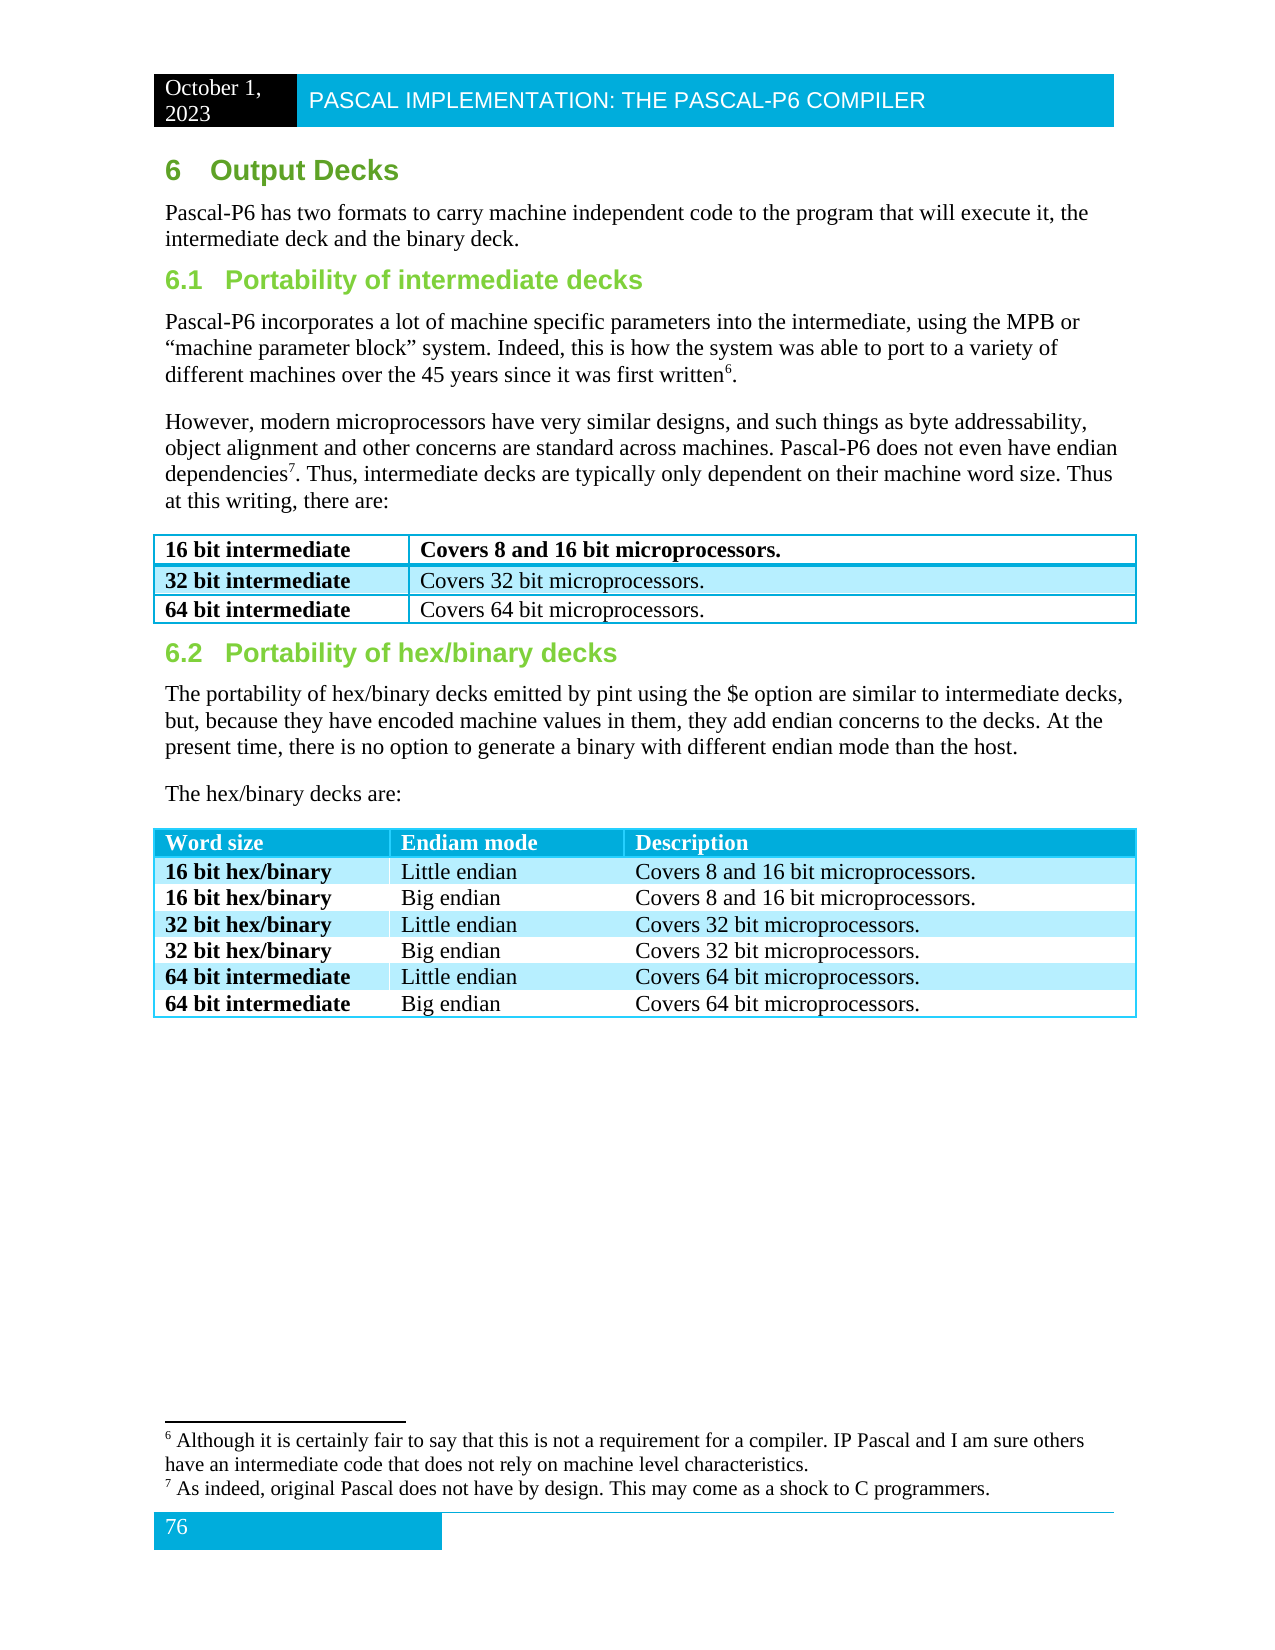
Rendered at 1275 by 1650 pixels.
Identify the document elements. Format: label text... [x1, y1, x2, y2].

text Pascal-P6 incorporates a lot of machine specific parameters into the intermediate, using the MPB or “machine parameter block” system. Indeed, this is how the system was able to port to a variety of different machines over the 45 years since it was first written. [165, 308, 1125, 387]
table_cell 16 bit hex/binary [155, 858, 389, 884]
table_cell Covers 64 bit microprocessors. [624, 963, 1135, 990]
text The hex/binary decks are: [165, 780, 1125, 807]
text Although it is certainly fair to say that this is not a requirement for a compiler. IP Pascal and I am sure others have an intermediate code that does not rely on machine level characteristics. [165, 1428, 1125, 1476]
table_cell 16 bit hex/binary [155, 884, 389, 911]
table_cell Covers 64 bit microprocessors. [410, 596, 1135, 622]
text However, modern microprocessors have very similar designs, and such things as byte addressability, object alignment and other concerns are standard across machines. Pascal-P6 does not even have endian dependencies. Thus, intermediate decks are typically only dependent on their machine word size. Thus at this writing, there are: [165, 408, 1125, 513]
table_cell 64 bit intermediate [155, 963, 389, 990]
table_cell Covers 32 bit microprocessors. [410, 567, 1135, 593]
table_header Covers 8 and 16 bit microprocessors. [410, 536, 1135, 562]
table_header Endiam mode [391, 830, 623, 856]
table_cell 64 bit intermediate [155, 596, 408, 622]
table_cell Covers 32 bit microprocessors. [624, 937, 1135, 963]
table_cell Big endian [390, 990, 624, 1016]
table_cell Little endian [390, 858, 624, 884]
table_cell 32 bit hex/binary [155, 911, 389, 937]
table_header Description [625, 830, 1135, 856]
subtitle Output Decks [165, 153, 1125, 186]
table_cell Covers 32 bit microprocessors. [624, 911, 1135, 937]
table_cell Big endian [390, 937, 624, 963]
table_cell Little endian [390, 963, 624, 990]
table_cell 64 bit intermediate [155, 990, 389, 1016]
text Pascal-P6 has two formats to carry machine independent code to the program that will execute it, the intermediate deck and the binary deck. [165, 199, 1125, 252]
table_cell Covers 8 and 16 bit microprocessors. [624, 858, 1135, 884]
table_header Word size [155, 830, 389, 856]
subtitle Portability of hex/binary decks [165, 637, 1125, 668]
table_cell Big endian [390, 884, 624, 911]
text As indeed, original Pascal does not have by design. This may come as a shock to C programmers. [165, 1476, 1125, 1500]
table_cell Covers 8 and 16 bit microprocessors. [624, 884, 1135, 911]
table_cell Little endian [390, 911, 624, 937]
text The portability of hex/binary decks emitted by pint using the $e option are similar to intermediate decks, but, because they have encoded machine values in them, they add endian concerns to the decks. At the present time, there is no option to generate a binary with different endian mode than the host. [165, 680, 1125, 759]
subtitle Portability of intermediate decks [165, 264, 1125, 295]
table_cell 32 bit intermediate [155, 567, 408, 593]
table_cell Covers 64 bit microprocessors. [624, 990, 1135, 1016]
table_header 16 bit intermediate [155, 536, 408, 562]
table_cell 32 bit hex/binary [155, 937, 389, 963]
